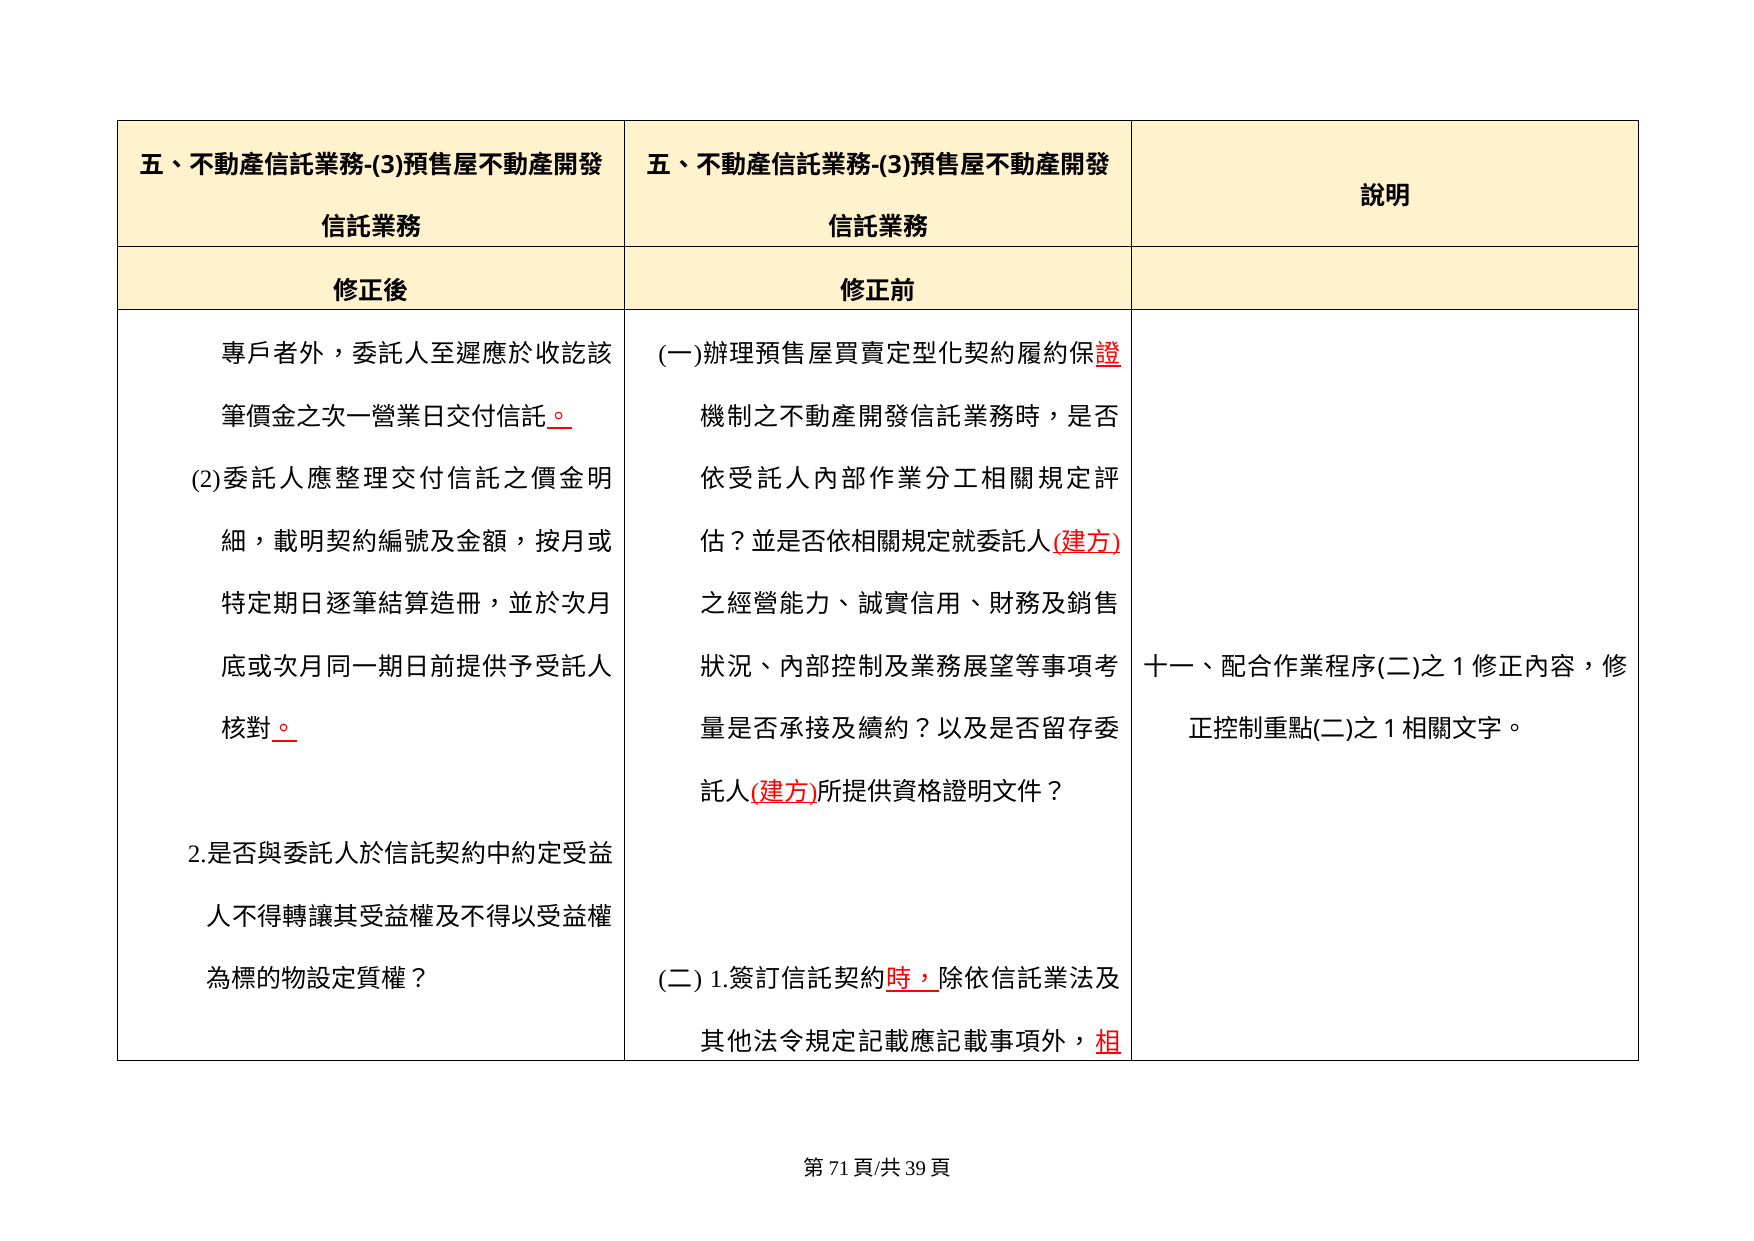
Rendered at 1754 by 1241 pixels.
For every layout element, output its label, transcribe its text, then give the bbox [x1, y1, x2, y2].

table_header 五、不動產信託業務-(3)預售屋不動產開發信託業務 [625, 121, 1131, 246]
table_header 五、不動產信託業務-(3)預售屋不動產開發信託業務 [118, 121, 624, 246]
table_header 說明 [1132, 121, 1638, 246]
table_cell 修正前 [625, 247, 1131, 309]
table_cell 修正後 [118, 247, 624, 309]
table_cell [1132, 247, 1638, 309]
table_cell 專戶者外，委託人至遲應於收訖該筆價金之次一營業日交付信託。 (2)委託人應整理交付信託之價金明細，載明契約編號及金額，按月或特定期日逐筆結算造冊，並於次月底或次月同一期日前提供予受託人核對。 2.是否與委託人於信託契約中約定受益人不得轉讓其受益權及不得以受益權為標的物設定質權？ [118, 310, 624, 1060]
table_cell 十一、配合作業程序(二)之1修正內容，修正控制重點(二)之1相關文字。 [1132, 310, 1638, 1060]
table_cell (一)辦理預售屋買賣定型化契約履約保證機制之不動產開發信託業務時，是否依受託人內部作業分工相關規定評估？並是否依相關規定就委託人(建方)之經營能力、誠實信用、財務及銷售狀況、內部控制及業務展望等事項考量是否承接及續約？以及是否留存委託人(建方)所提供資格證明文件？ (二) 1.簽訂信託契約時，除依信託業法及其他法令規定記載應記載事項外，相 [625, 310, 1131, 1060]
